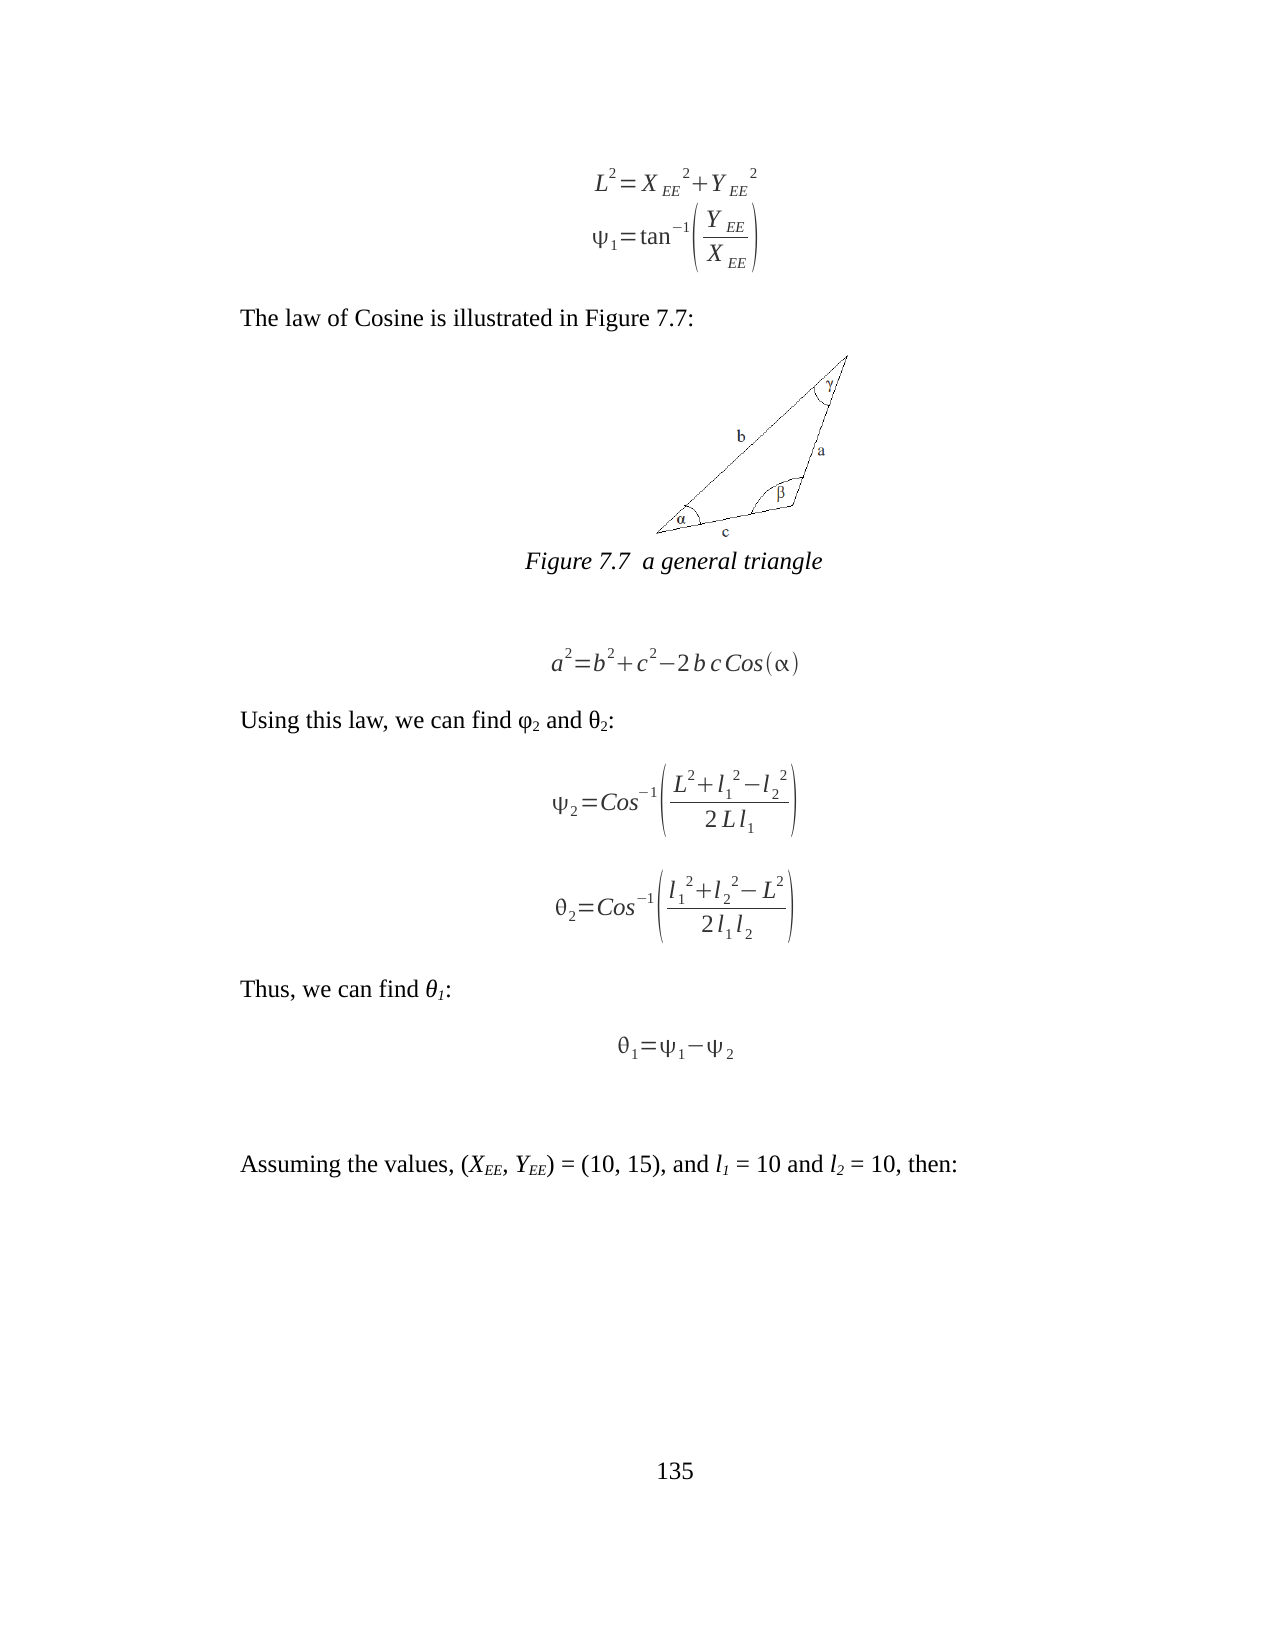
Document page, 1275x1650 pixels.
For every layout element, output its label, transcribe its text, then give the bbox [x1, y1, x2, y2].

text Thus, we can find θ1: [240, 974, 1110, 1003]
text Figure 7.7 a general triangle [240, 546, 1110, 574]
picture [656, 355, 848, 546]
text Assuming the values, (XEE, YEE) = (10, 15), and l1 = 10 and l2 = 10, then: [240, 1149, 1110, 1178]
text Using this law, we can find φ2 and θ2: [240, 706, 1110, 734]
text The law of Cosine is illustrated in Figure 7.7: [240, 303, 1110, 332]
